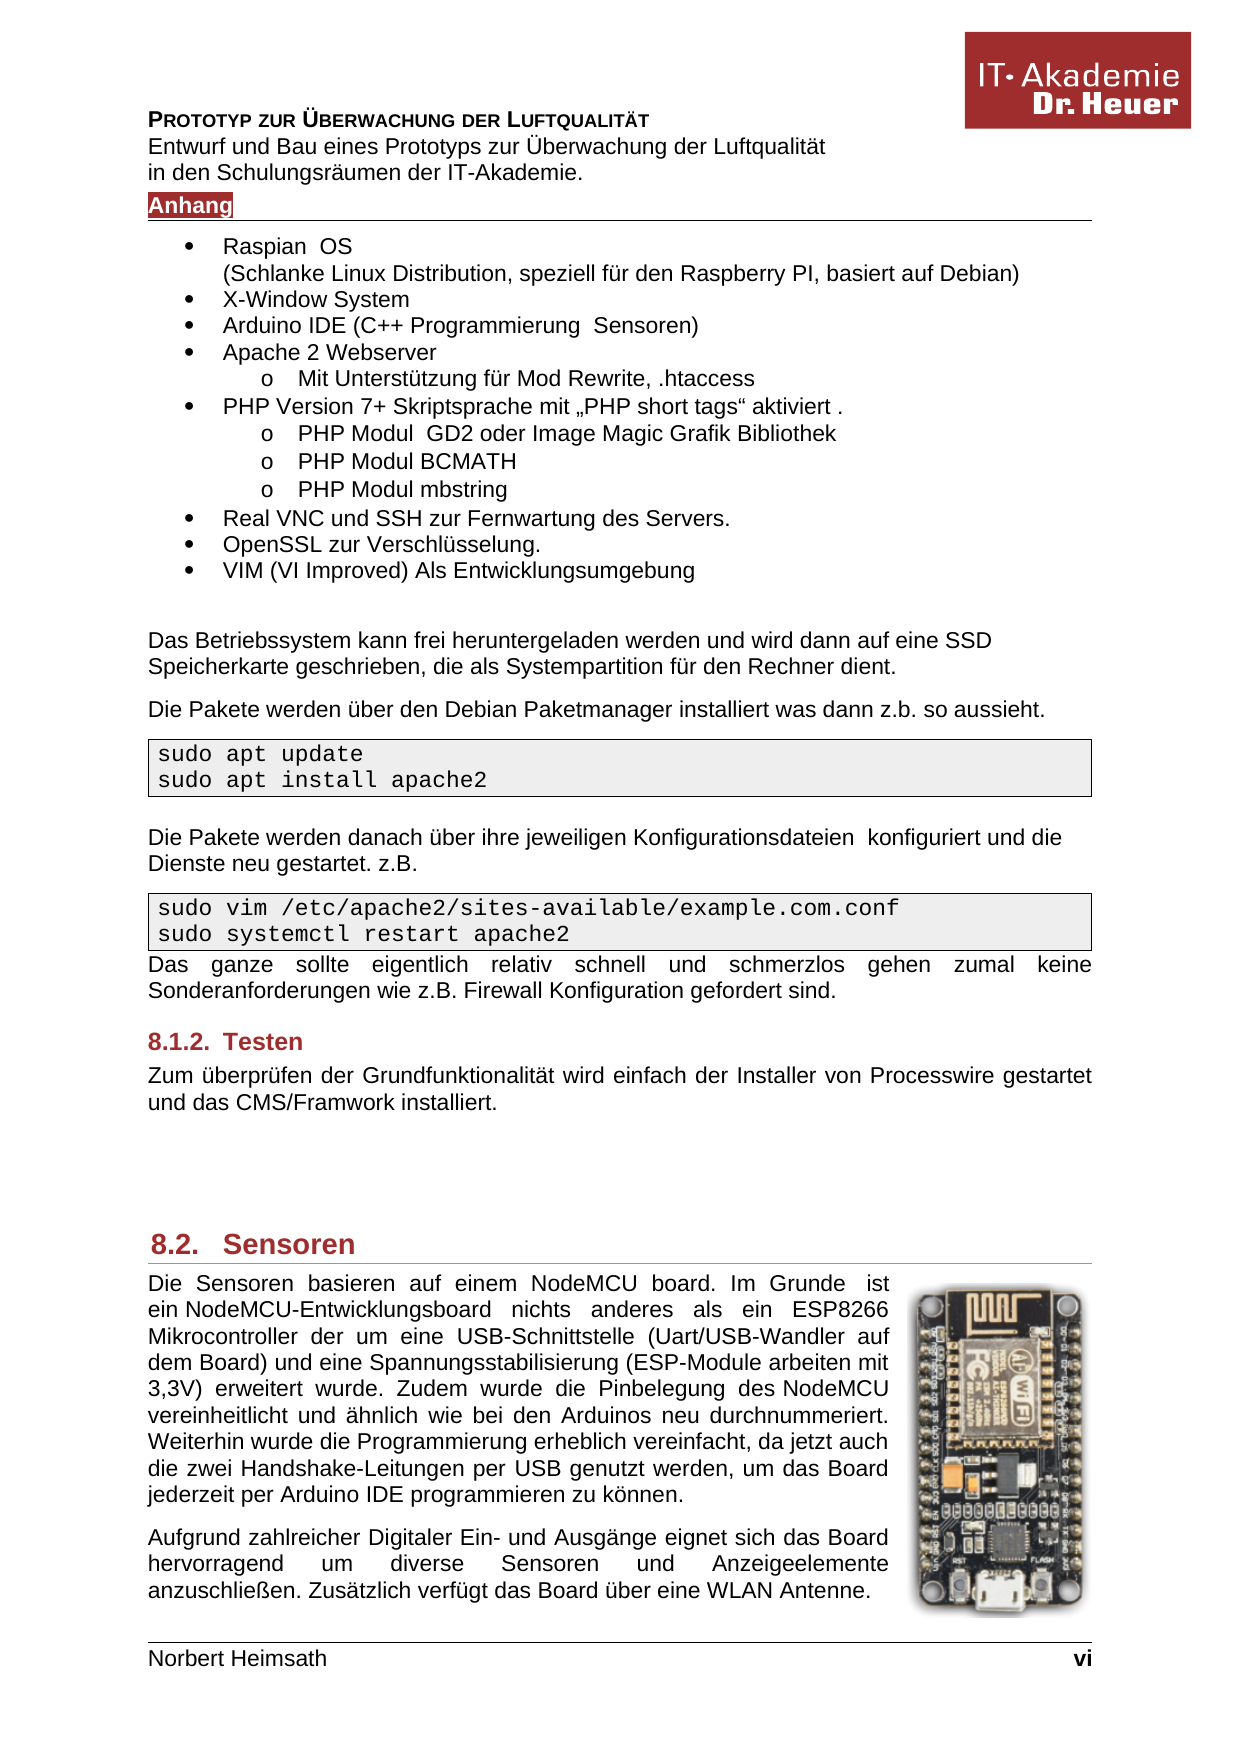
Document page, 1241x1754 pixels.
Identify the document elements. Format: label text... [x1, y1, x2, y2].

list Real VNC und SSH zur Fernwartung des Servers. [185, 505, 1092, 531]
list sudo vim /etc/apache2/sites-available/example.com.conf [149, 894, 1091, 919]
text Die Sensoren basieren auf einem NodeMCU board. Im Grunde ist ein NodeMCU-Entwicklungsboard nichts anderes als ein ESP8266 Mikrocontroller der um eine USB-Schnittstelle (Uart/USB-Wandler auf dem Board) und eine Spannungsstabilisierung (ESP-Module arbeiten mit 3,3V) erweitert wurde. Zudem wurde die Pinbelegung des NodeMCU vereinheitlicht und ähnlich wie bei den Arduinos neu durchnummeriert. Weiterhin wurde die Programmierung erheblich vereinfacht, da jetzt auch die zwei Handshake-Leitungen per USB genutzt werden, um das Board jederzeit per Arduino IDE programmieren zu können. [148, 1270, 1092, 1507]
list Arduino IDE (C++ Programmierung Sensoren) [185, 312, 1092, 339]
list PHP Modul mbstring [260, 476, 1092, 505]
list sudo apt update [149, 740, 1091, 765]
list sudo apt install apache2 [149, 765, 1091, 796]
list Mit Unterstützung für Mod Rewrite, .htaccess [260, 365, 1092, 393]
picture [907, 1283, 1095, 1618]
subtitle Sensoren [148, 1224, 1092, 1263]
text Aufgrund zahlreicher Digitaler Ein- und Ausgänge eignet sich das Board hervorragend um diverse Sensoren und Anzeigeelemente anzuschließen. Zusätzlich verfügt das Board über eine WLAN Antenne. [148, 1524, 907, 1603]
subtitle Testen [148, 1027, 1092, 1056]
text Zum überprüfen der Grundfunktionalität wird einfach der Installer von Processwire gestartet und das CMS/Framwork installiert. [148, 1062, 1092, 1115]
list PHP Version 7+ Skriptsprache mit „PHP short tags“ aktiviert . [185, 393, 1092, 420]
list X-Window System [185, 286, 1092, 312]
list VIM (VI Improved) Als Entwicklungsumgebung [185, 557, 1092, 584]
list Raspian OS (Schlanke Linux Distribution, speziell für den Raspberry PI, basiert auf Debian) [185, 233, 1092, 286]
text Das Betriebssystem kann frei heruntergeladen werden und wird dann auf eine SSD Speicherkarte geschrieben, die als Systempartition für den Rechner dient. [148, 627, 1092, 679]
list Apache 2 Webserver [185, 339, 1092, 365]
list sudo systemctl restart apache2 [149, 919, 1091, 950]
list OpenSSL zur Verschlüsselung. [185, 531, 1092, 557]
list PHP Modul BCMATH [260, 448, 1092, 476]
text Die Pakete werden über den Debian Paketmanager installiert was dann z.b. so aussieht. [148, 696, 1092, 722]
text Die Pakete werden danach über ihre jeweiligen Konfigurationsdateien konfiguriert und die Dienste neu gestartet. z.B. [148, 797, 1092, 876]
list PHP Modul GD2 oder Image Magic Grafik Bibliothek [260, 420, 1092, 448]
text Das ganze sollte eigentlich relativ schnell und schmerzlos gehen zumal keine Sonderanforderungen wie z.B. Firewall Konfiguration gefordert sind. [148, 951, 1092, 1004]
